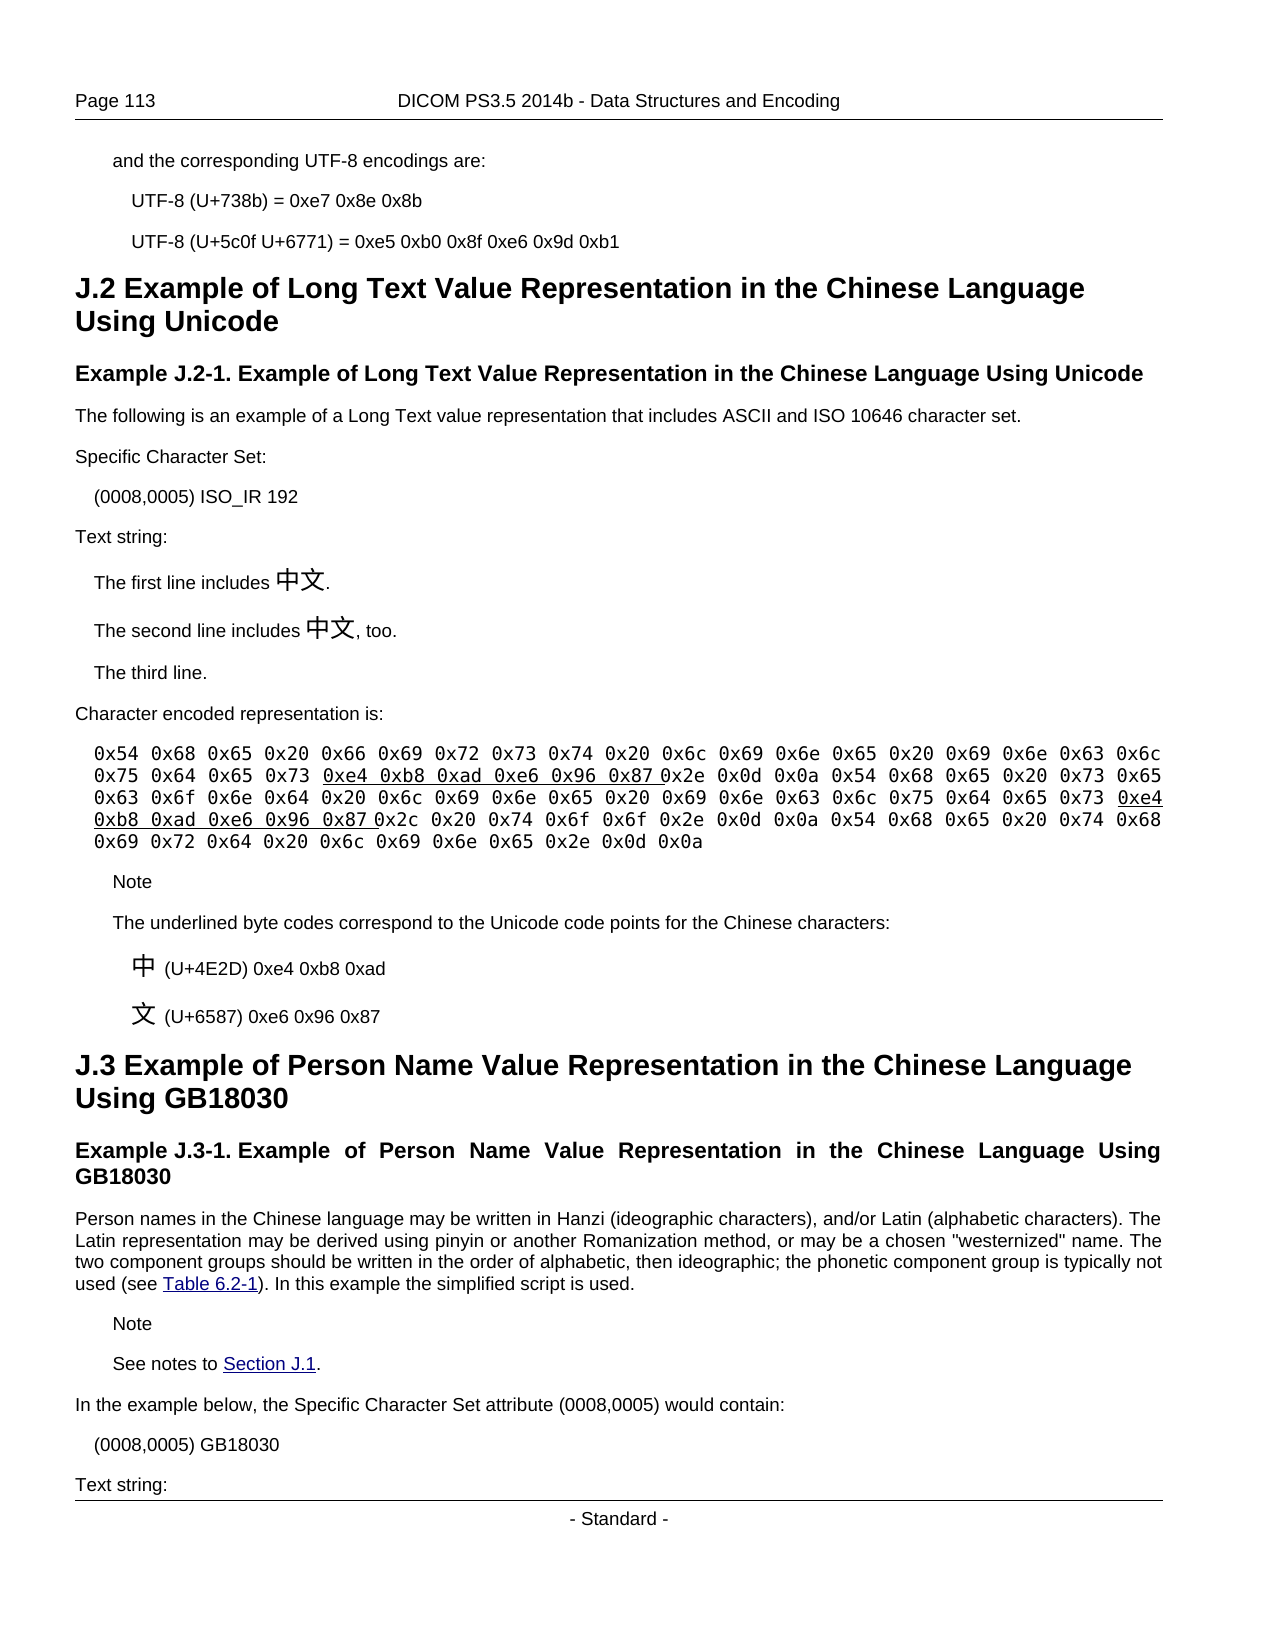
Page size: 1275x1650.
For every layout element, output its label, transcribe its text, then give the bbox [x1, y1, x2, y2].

text (0008,0005) GB18030 [94, 1434, 1162, 1455]
text Example J.3-1. Example of Person Name Value Representation in the Chinese Language Using GB18030 [75, 1137, 1162, 1189]
text The following is an example of a Long Text value representation that includes ASCII and ISO 10646 character set. [75, 405, 1162, 427]
text The underlined byte codes correspond to the Unicode code points for the Chinese characters: [112, 912, 1125, 933]
text 文 (U+6587) 0xe6 0x96 0x87 [131, 1000, 1125, 1029]
text UTF-8 (U+5c0f U+6771) = 0xe5 0xb0 0x8f 0xe6 0x9d 0xb1 [131, 231, 1125, 252]
text and the corresponding UTF-8 encodings are: [112, 150, 1125, 172]
text The third line. [94, 662, 1162, 684]
text Text string: [75, 1474, 1162, 1496]
text Text string: [75, 526, 1162, 548]
text The second line includes 中文, too. [94, 614, 1162, 643]
text UTF-8 (U+738b) = 0xe7 0x8e 0x8b [131, 190, 1125, 212]
text 0x54 0x68 0x65 0x20 0x66 0x69 0x72 0x73 0x74 0x20 0x6c 0x69 0x6e 0x65 0x20 0x69 0x6e 0x63 0x6c 0x75 0x64 0x65 0x73 0xe4 0xb8 0xad 0xe6 0x96 0x87 0x2e 0x0d 0x0a 0x54 0x68 0x65 0x20 0x73 0x65 0x63 0x6f 0x6e 0x64 0x20 0x6c 0x69 0x6e 0x65 0x20 0x69 0x6e 0x63 0x6c 0x75 0x64 0x65 0x73 0xe4 0xb8 0xad 0xe6 0x96 0x87 0x2c 0x20 0x74 0x6f 0x6f 0x2e 0x0d 0x0a 0x54 0x68 0x65 0x20 0x74 0x68 0x69 0x72 0x64 0x20 0x6c 0x69 0x6e 0x65 0x2e 0x0d 0x0a [94, 743, 1162, 853]
text See notes to Section J.1. [112, 1353, 1125, 1375]
text Example J.2-1. Example of Long Text Value Representation in the Chinese Language Using Unicode [75, 361, 1162, 386]
text Person names in the Chinese language may be written in Hanzi (ideographic characters), and/or Latin (alphabetic characters). The Latin representation may be derived using pinyin or another Romanization method, or may be a chosen "westernized" name. The two component groups should be written in the order of alphabetic, then ideographic; the phonetic component group is typically not used (see Table 6.2-1). In this example the simplified script is used. [75, 1208, 1162, 1294]
text Character encoded representation is: [75, 702, 1162, 724]
text Note [112, 1313, 1125, 1334]
text Specific Character Set: [75, 445, 1162, 467]
text In the example below, the Specific Character Set attribute (0008,0005) would contain: [75, 1393, 1162, 1415]
text 中 (U+4E2D) 0xe4 0xb8 0xad [131, 952, 1125, 981]
text Note [112, 871, 1125, 893]
text The first line includes 中文. [94, 566, 1162, 596]
text J.3 Example of Person Name Value Representation in the Chinese Language Using GB18030 [75, 1048, 1162, 1115]
text J.2 Example of Long Text Value Representation in the Chinese Language Using Unicode [75, 271, 1162, 338]
text (0008,0005) ISO_IR 192 [94, 486, 1162, 507]
